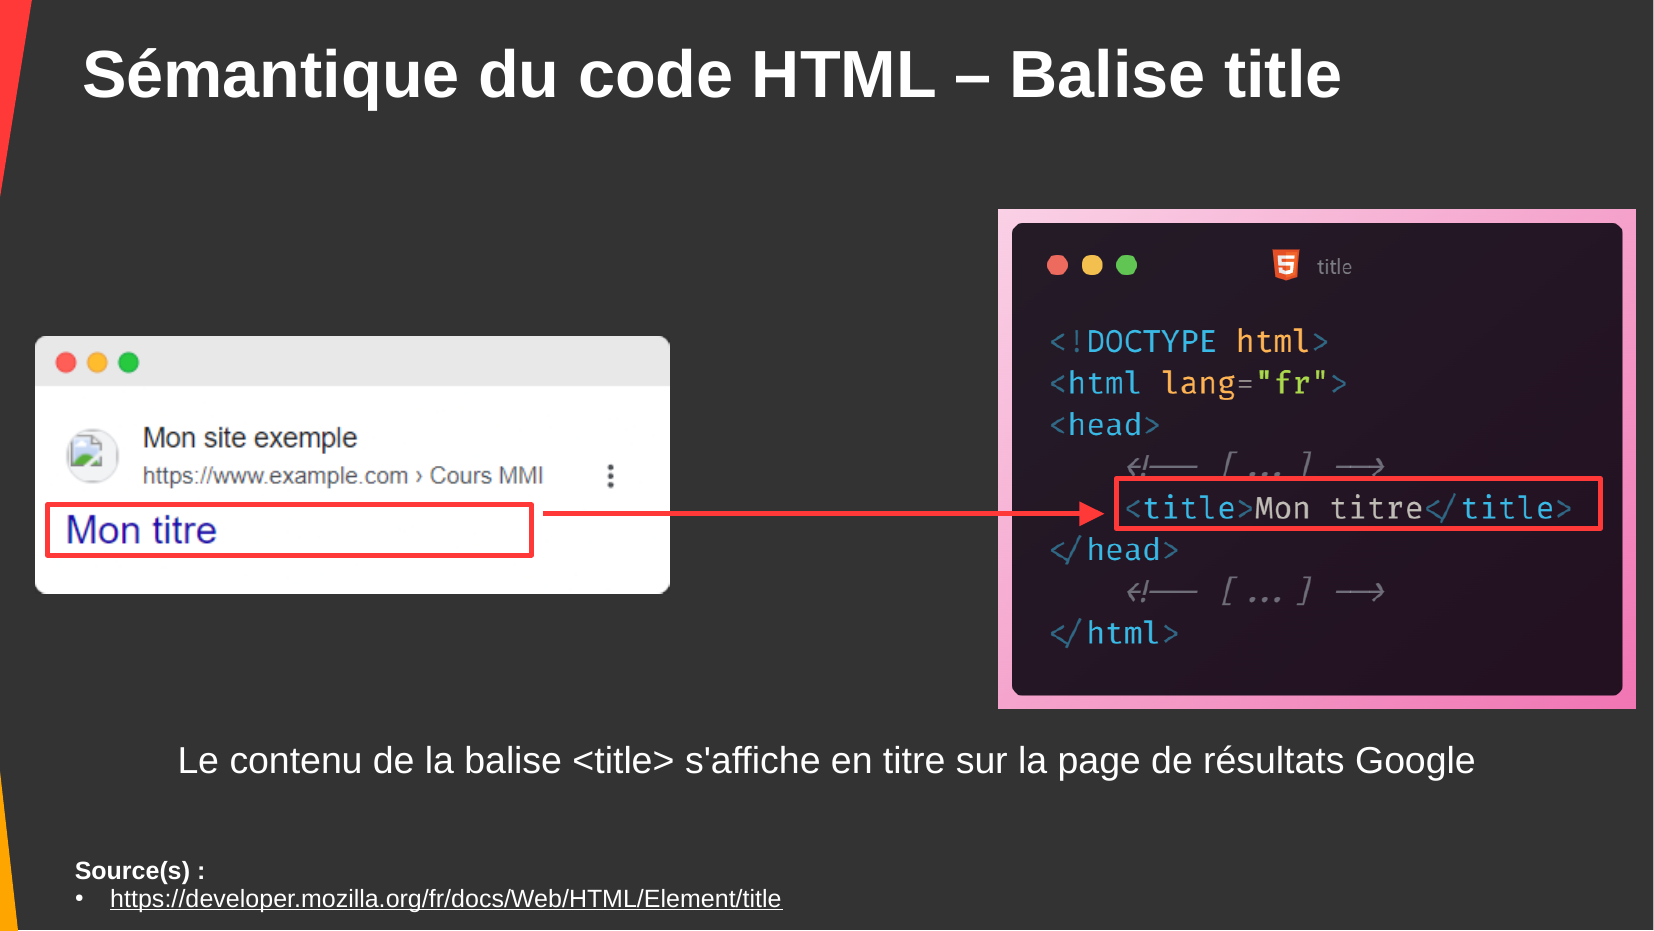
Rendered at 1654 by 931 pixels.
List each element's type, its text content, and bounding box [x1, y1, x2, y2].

title Sémantique du code HTML – Balise title [82, 36, 1571, 114]
text_box Source(s) : https://developer.mozilla.org/fr/docs/Web/HTML/Element/title [59, 821, 1546, 921]
text_box Le contenu de la balise <title> s'affiche en titre sur la page de résultats Google [156, 732, 1498, 832]
picture [35, 336, 670, 594]
text_box [0, 771, 19, 931]
text_box [0, 0, 32, 198]
picture [998, 209, 1636, 709]
